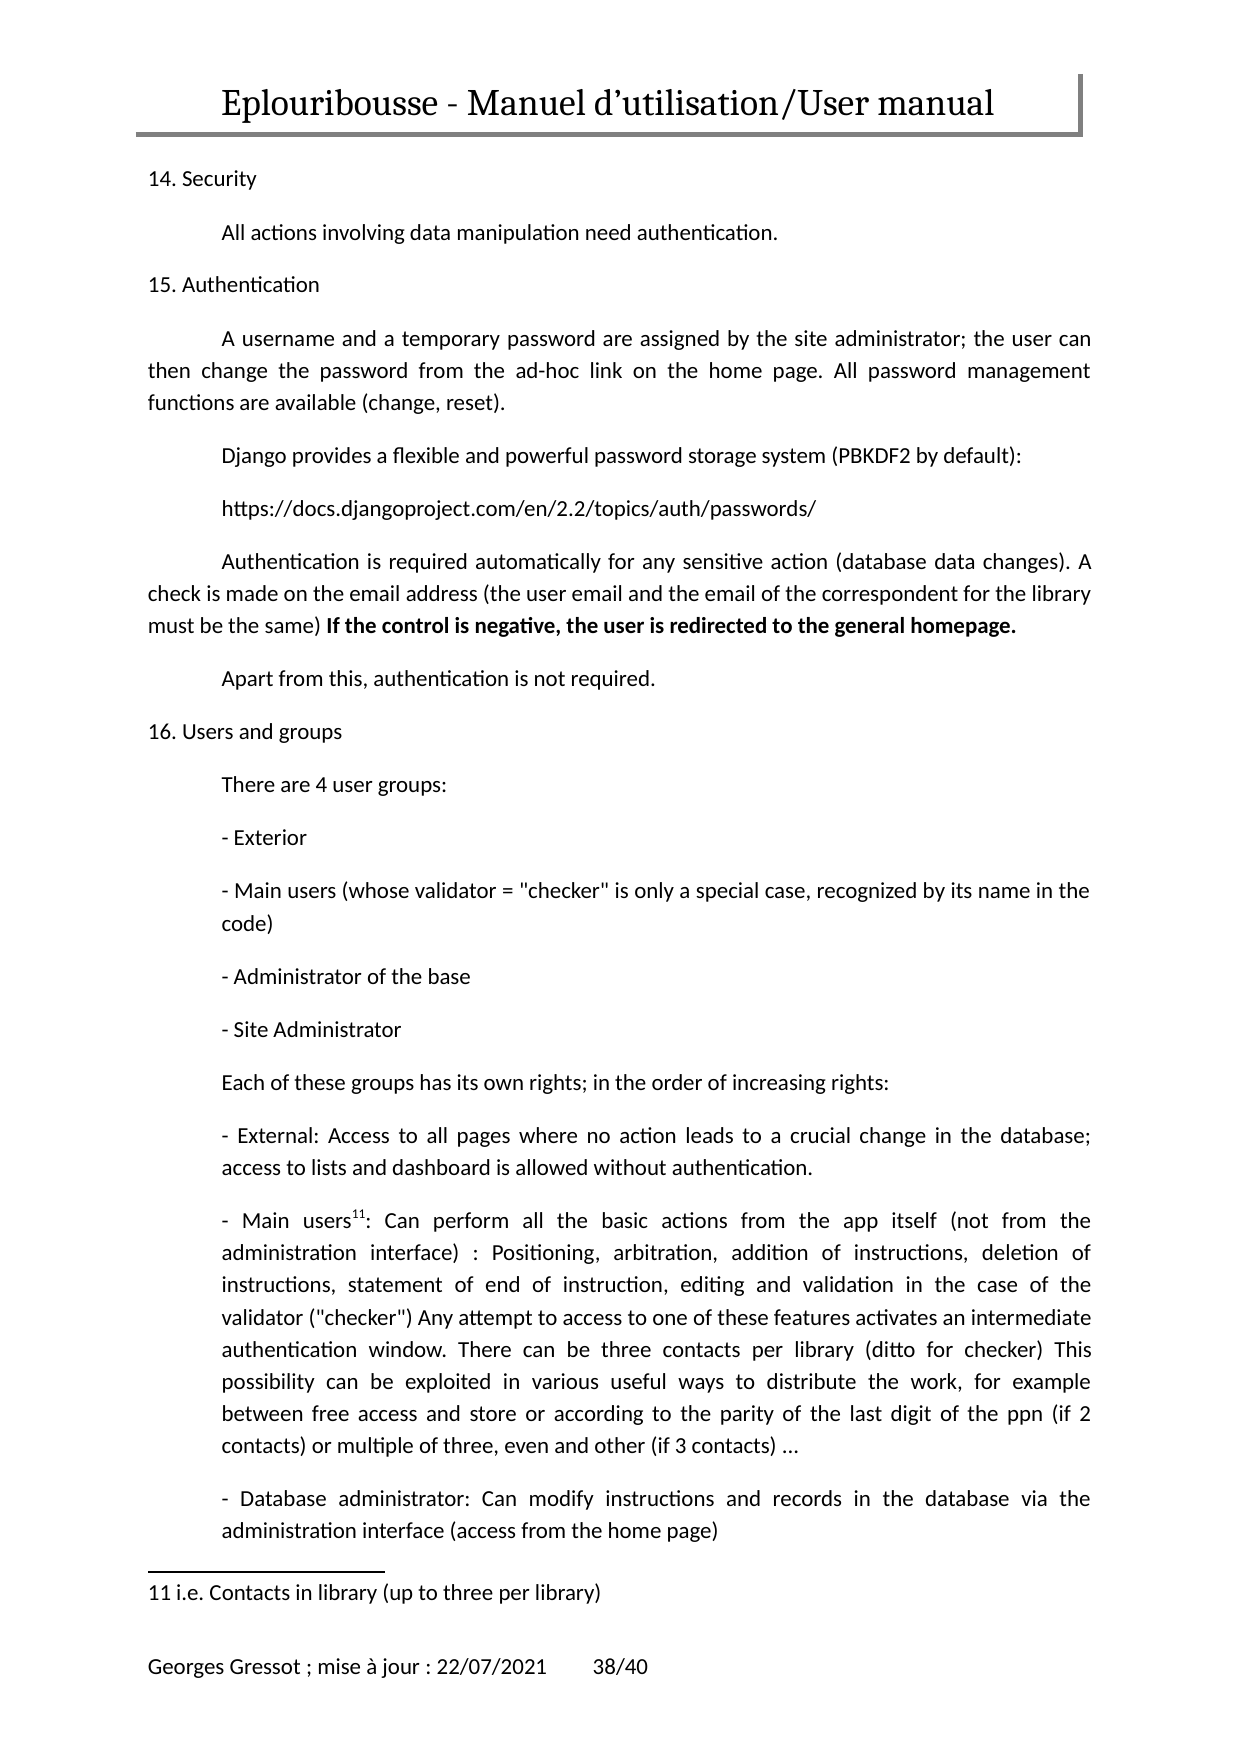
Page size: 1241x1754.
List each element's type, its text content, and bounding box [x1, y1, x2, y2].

text 15. Authentication [148, 271, 1093, 299]
text Django provides a flexible and powerful password storage system (PBKDF2 by default): [148, 441, 1093, 469]
text - Exterior [221, 823, 1093, 852]
text All actions involving data manipulation need authentication. [148, 218, 1093, 246]
text Apart from this, authentication is not required. [148, 664, 1093, 692]
text - Administrator of the base [221, 962, 1093, 990]
text 14. Security [148, 164, 1093, 193]
text https://docs.djangoproject.com/en/2.2/topics/auth/passwords/ [148, 494, 1093, 522]
text - Main users (whose validator = "checker" is only a special case, recognized by its name in the code) [221, 877, 1093, 937]
text Authentication is required automatically for any sensitive action (database data changes). A check is made on the email address (the user email and the email of the correspondent for the library must be the same) If the control is negative, the user is redirected to the general homepage. [148, 547, 1093, 639]
text - Site Administrator [221, 1015, 1093, 1043]
text i.e. Contacts in library (up to three per library) [148, 1578, 1093, 1606]
text - External: Access to all pages where no action leads to a crucial change in the database; access to lists and dashboard is allowed without authentication. [221, 1121, 1093, 1181]
text - Main users: Can perform all the basic actions from the app itself (not from the administration interface) : Positioning, arbitration, addition of instructions, deletion of instructions, statement of end of instruction, editing and validation in the case of the validator ("checker") Any attempt to access to one of these features activates an intermediate authentication window. There can be three contacts per library (ditto for checker) This possibility can be exploited in various useful ways to distribute the work, for example between free access and store or according to the parity of the last digit of the ppn (if 2 contacts) or multiple of three, even and other (if 3 contacts) ... [221, 1206, 1093, 1459]
text There are 4 user groups: [148, 771, 1093, 798]
text A username and a temporary password are assigned by the site administrator; the user can then change the password from the ad-hoc link on the home page. All password management functions are available (change, reset). [148, 324, 1093, 416]
text 16. Users and groups [148, 717, 1093, 746]
text - Database administrator: Can modify instructions and records in the database via the administration interface (access from the home page) [221, 1484, 1093, 1544]
text Each of these groups has its own rights; in the order of increasing rights: [148, 1068, 1093, 1096]
